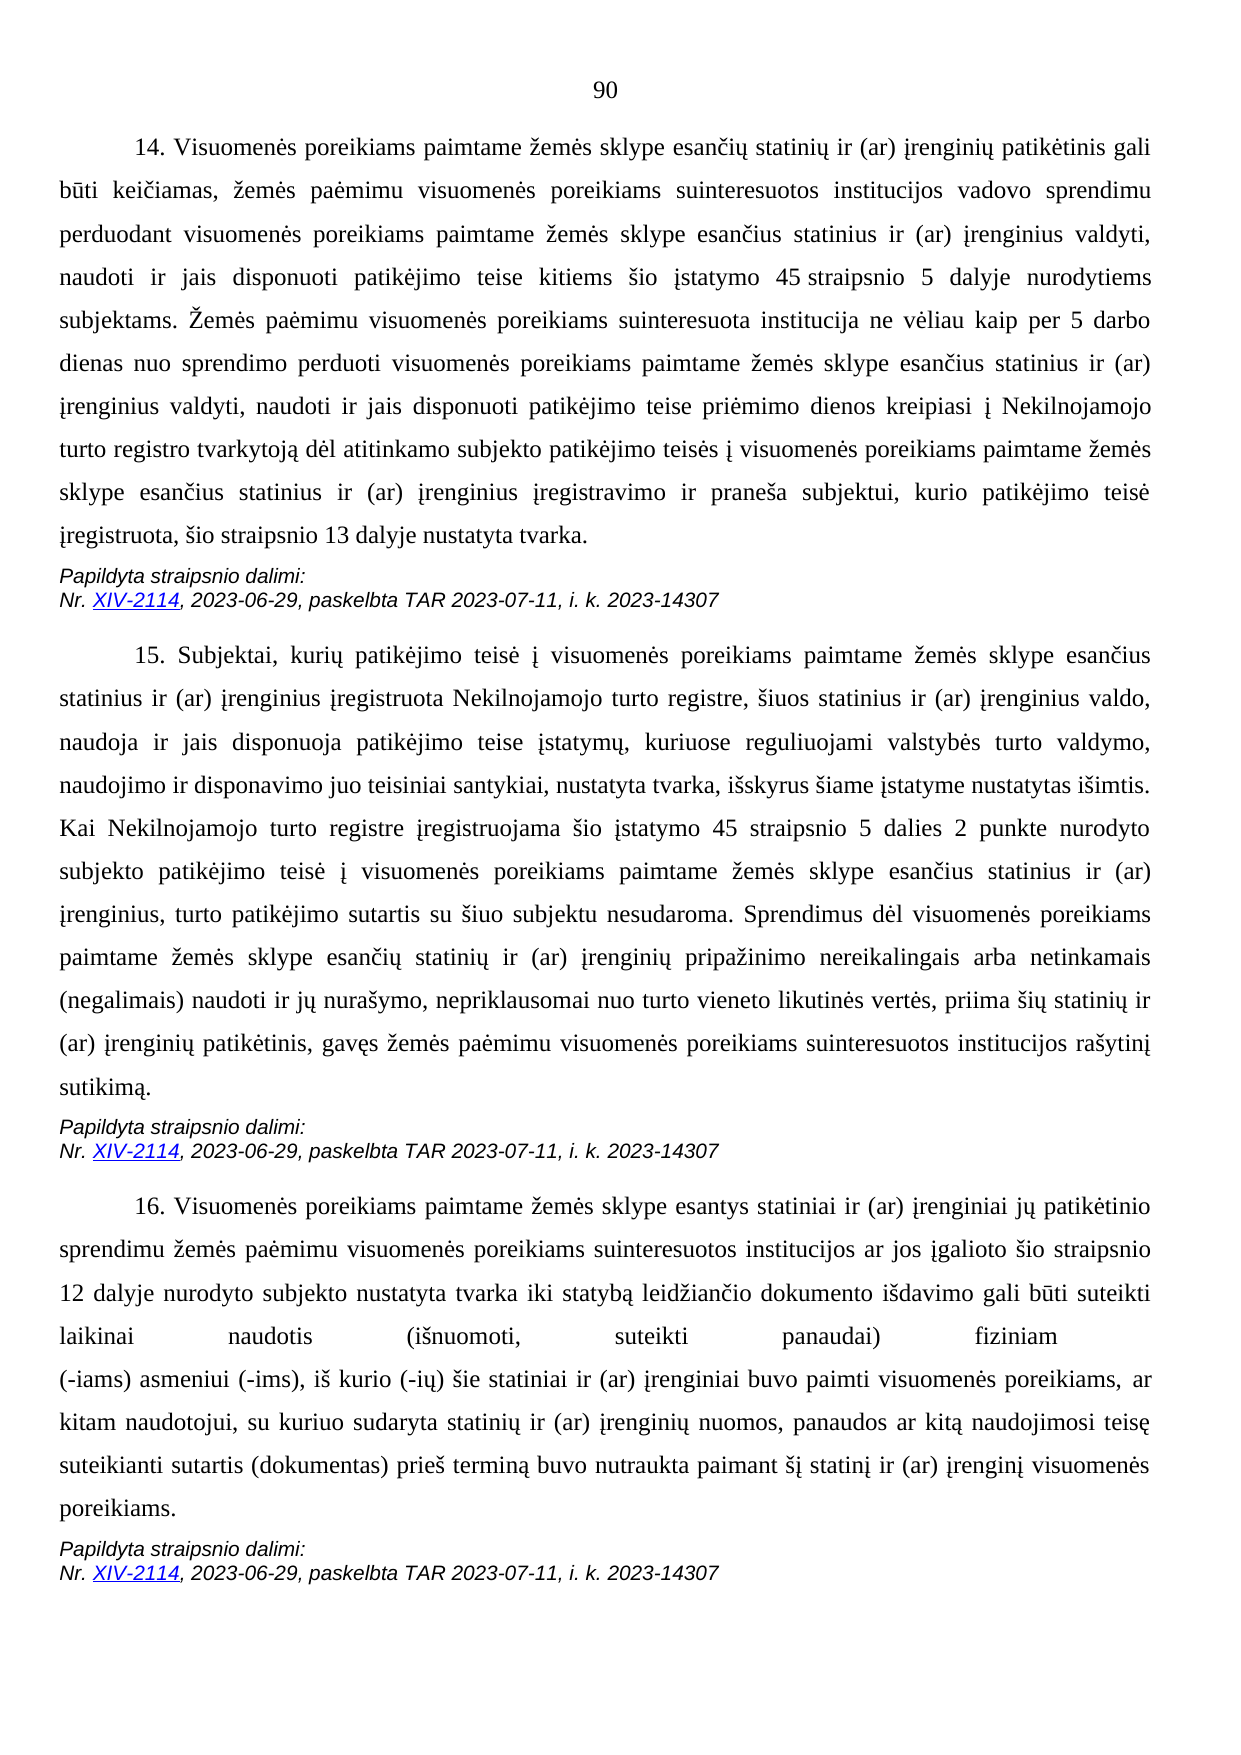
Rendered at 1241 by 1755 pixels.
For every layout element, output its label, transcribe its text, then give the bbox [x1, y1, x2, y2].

text 15. Subjektai, kurių patikėjimo teisė į visuomenės poreikiams paimtame žemės sklype esančius statinius ir (ar) įrenginius įregistruota Nekilnojamojo turto registre, šiuos statinius ir (ar) įrenginius valdo, naudoja ir jais disponuoja patikėjimo teise įstatymų, kuriuose reguliuojami valstybės turto valdymo, naudojimo ir disponavimo juo teisiniai santykiai, nustatyta tvarka, išskyrus šiame įstatyme nustatytas išimtis. Kai Nekilnojamojo turto registre įregistruojama šio įstatymo 45 straipsnio 5 dalies 2 punkte nurodyto subjekto patikėjimo teisė į visuomenės poreikiams paimtame žemės sklype esančius statinius ir (ar) įrenginius, turto patikėjimo sutartis su šiuo subjektu nesudaroma. Sprendimus dėl visuomenės poreikiams paimtame žemės sklype esančių statinių ir (ar) įrenginių pripažinimo nereikalingais arba netinkamais (negalimais) naudoti ir jų nurašymo, nepriklausomai nuo turto vieneto likutinės vertės, priima šių statinių ir (ar) įrenginių patikėtinis, gavęs žemės paėmimu visuomenės poreikiams suinteresuotos institucijos rašytinį sutikimą. [59, 640, 1152, 1100]
text Papildyta straipsnio dalimi: [59, 564, 1152, 588]
text 16. Visuomenės poreikiams paimtame žemės sklype esantys statiniai ir (ar) įrenginiai jų patikėtinio sprendimu žemės paėmimu visuomenės poreikiams suinteresuotos institucijos ar jos įgalioto šio straipsnio 12 dalyje nurodyto subjekto nustatyta tvarka iki statybą leidžiančio dokumento išdavimo gali būti suteikti laikinai naudotis (išnuomoti, suteikti panaudai) fiziniam (-iams) asmeniui (-ims), iš kurio (-ių) šie statiniai ir (ar) įrenginiai buvo paimti visuomenės poreikiams, ar kitam naudotojui, su kuriuo sudaryta statinių ir (ar) įrenginių nuomos, panaudos ar kitą naudojimosi teisę suteikianti sutartis (dokumentas) prieš terminą buvo nutraukta paimant šį statinį ir (ar) įrenginį visuomenės poreikiams. [59, 1191, 1152, 1522]
text Nr. XIV-2114, 2023-06-29, paskelbta TAR 2023-07-11, i. k. 2023-14307 [59, 1560, 1152, 1584]
text Nr. XIV-2114, 2023-06-29, paskelbta TAR 2023-07-11, i. k. 2023-14307 [59, 588, 1152, 612]
text 14. Visuomenės poreikiams paimtame žemės sklype esančių statinių ir (ar) įrenginių patikėtinis gali būti keičiamas, žemės paėmimu visuomenės poreikiams suinteresuotos institucijos vadovo sprendimu perduodant visuomenės poreikiams paimtame žemės sklype esančius statinius ir (ar) įrenginius valdyti, naudoti ir jais disponuoti patikėjimo teise kitiems šio įstatymo 45 straipsnio 5 dalyje nurodytiems subjektams. Žemės paėmimu visuomenės poreikiams suinteresuota institucija ne vėliau kaip per 5 darbo dienas nuo sprendimo perduoti visuomenės poreikiams paimtame žemės sklype esančius statinius ir (ar) įrenginius valdyti, naudoti ir jais disponuoti patikėjimo teise priėmimo dienos kreipiasi į Nekilnojamojo turto registro tvarkytoją dėl atitinkamo subjekto patikėjimo teisės į visuomenės poreikiams paimtame žemės sklype esančius statinius ir (ar) įrenginius įregistravimo ir praneša subjektui, kurio patikėjimo teisė įregistruota, šio straipsnio 13 dalyje nustatyta tvarka. [59, 132, 1152, 549]
text Papildyta straipsnio dalimi: [59, 1115, 1152, 1139]
text Papildyta straipsnio dalimi: [59, 1536, 1152, 1560]
text Nr. XIV-2114, 2023-06-29, paskelbta TAR 2023-07-11, i. k. 2023-14307 [59, 1139, 1152, 1163]
